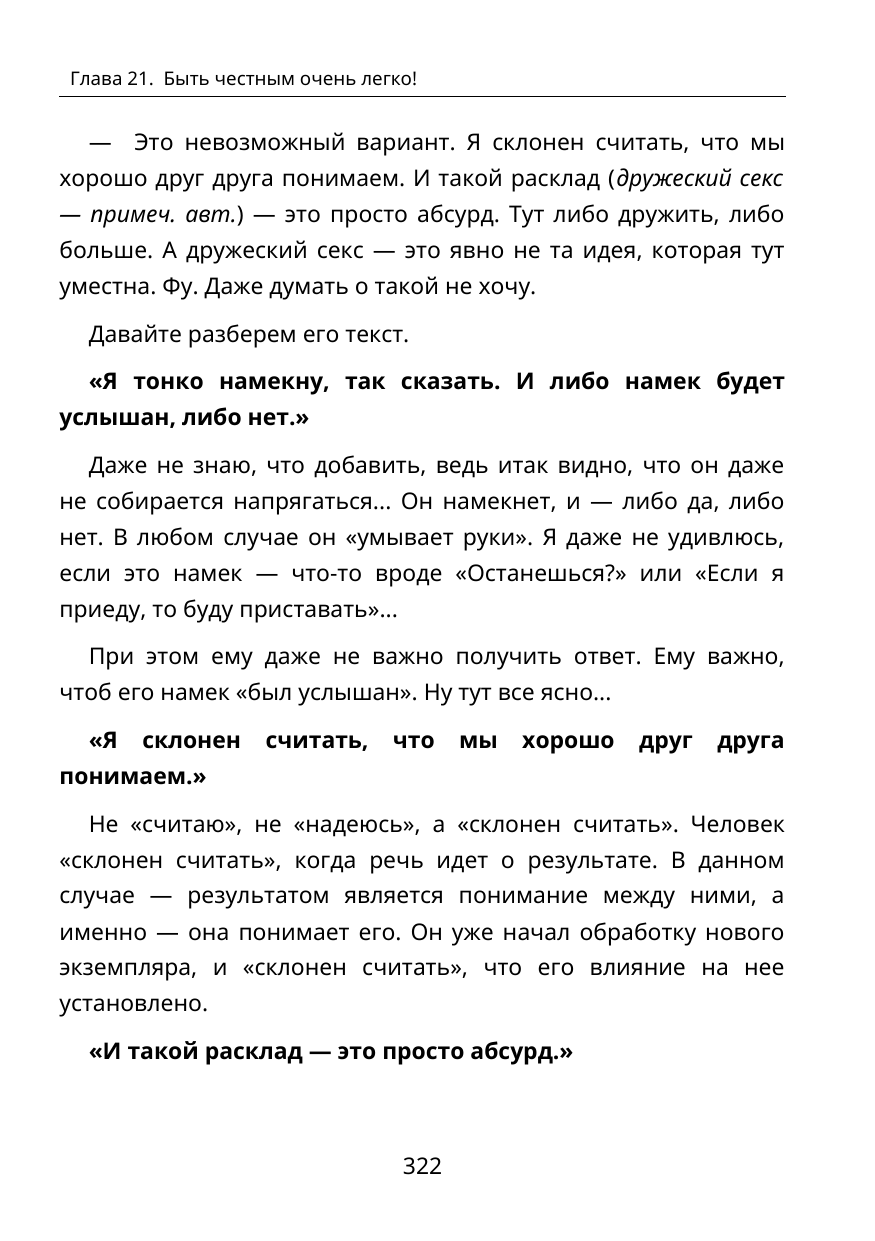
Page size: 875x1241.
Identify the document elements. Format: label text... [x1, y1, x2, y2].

text Даже не знаю, что добавить, ведь итак видно, что он даже не собирается напрягаться... Он намекнет, и — либо да, либо нет. В любом случае он «умывает руки». Я даже не удивлюсь, если это намек — что-то вроде «Останешься?» или «Если я приеду, то буду приставать»... [59, 449, 786, 624]
text При этом ему даже не важно получить ответ. Ему важно, чтоб его намек «был услышан». Ну тут все ясно... [59, 640, 786, 707]
text Не «считаю», не «надеюсь», а «склонен считать». Человек «склонен считать», когда речь идет о результате. В данном случае — результатом является понимание между ними, а именно — она понимает его. Он уже начал обработку нового экземпляра, и «склонен считать», что его влияние на нее установлено. [59, 808, 786, 1018]
list Это невозможный вариант. Я склонен считать, что мы хорошо друг друга понимаем. И такой расклад (дружеский секс — примеч. авт.) — это просто абсурд. Тут либо дружить, либо больше. А дружеский секс — это явно не та идея, которая тут уместна. Фу. Даже думать о такой не хочу. [59, 126, 786, 301]
text «И такой расклад — это просто абсурд.» [59, 1035, 786, 1066]
text Давайте разберем его текст. [59, 317, 786, 349]
text «Я тонко намекну, так сказать. И либо намек будет услышан, либо нет.» [59, 365, 786, 432]
text «Я склонен считать, что мы хорошо друг друга понимаем.» [59, 724, 786, 791]
